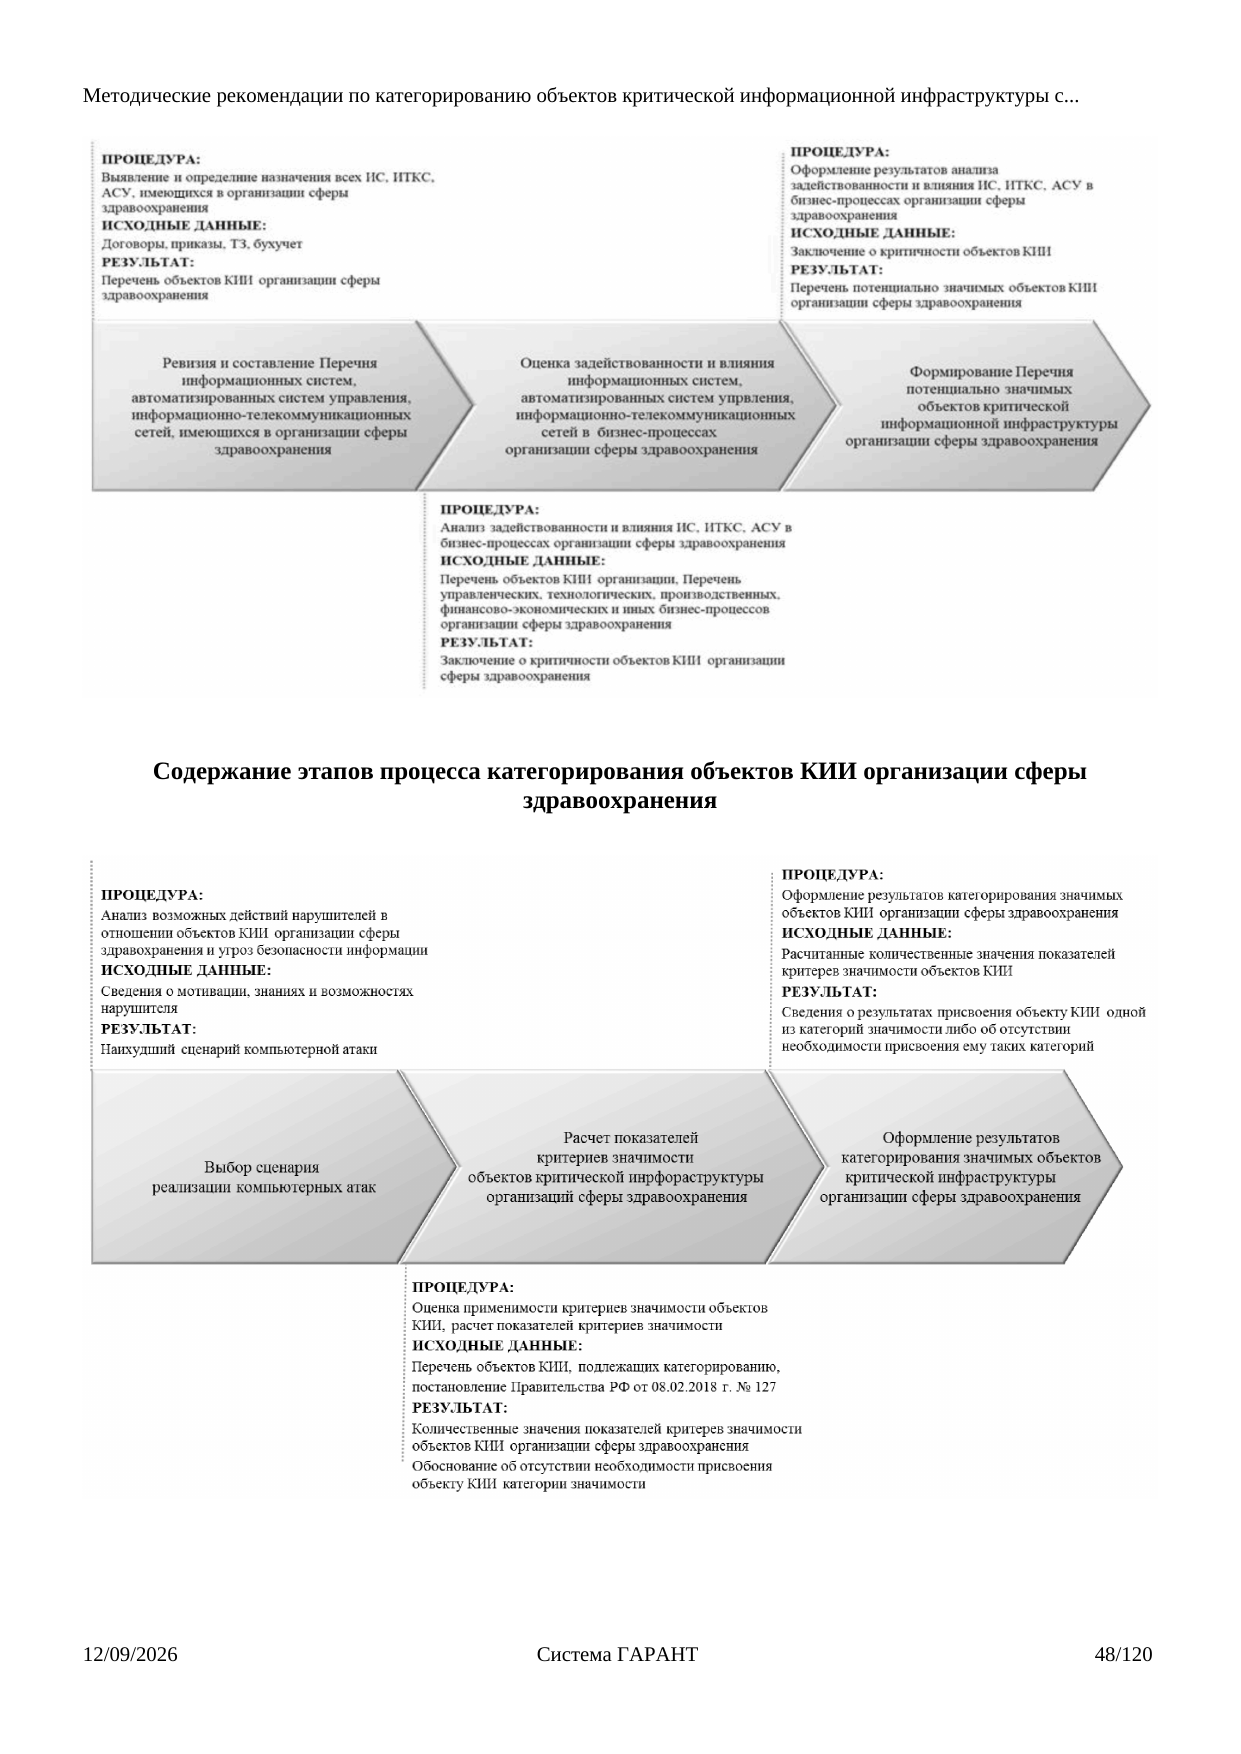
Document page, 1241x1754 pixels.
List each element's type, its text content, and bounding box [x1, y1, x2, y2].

subtitle Содержание этапов процесса категорирования объектов КИИ организации сферы здравоохранения [83, 756, 1157, 814]
picture [82, 855, 1158, 1499]
picture [82, 136, 1158, 698]
